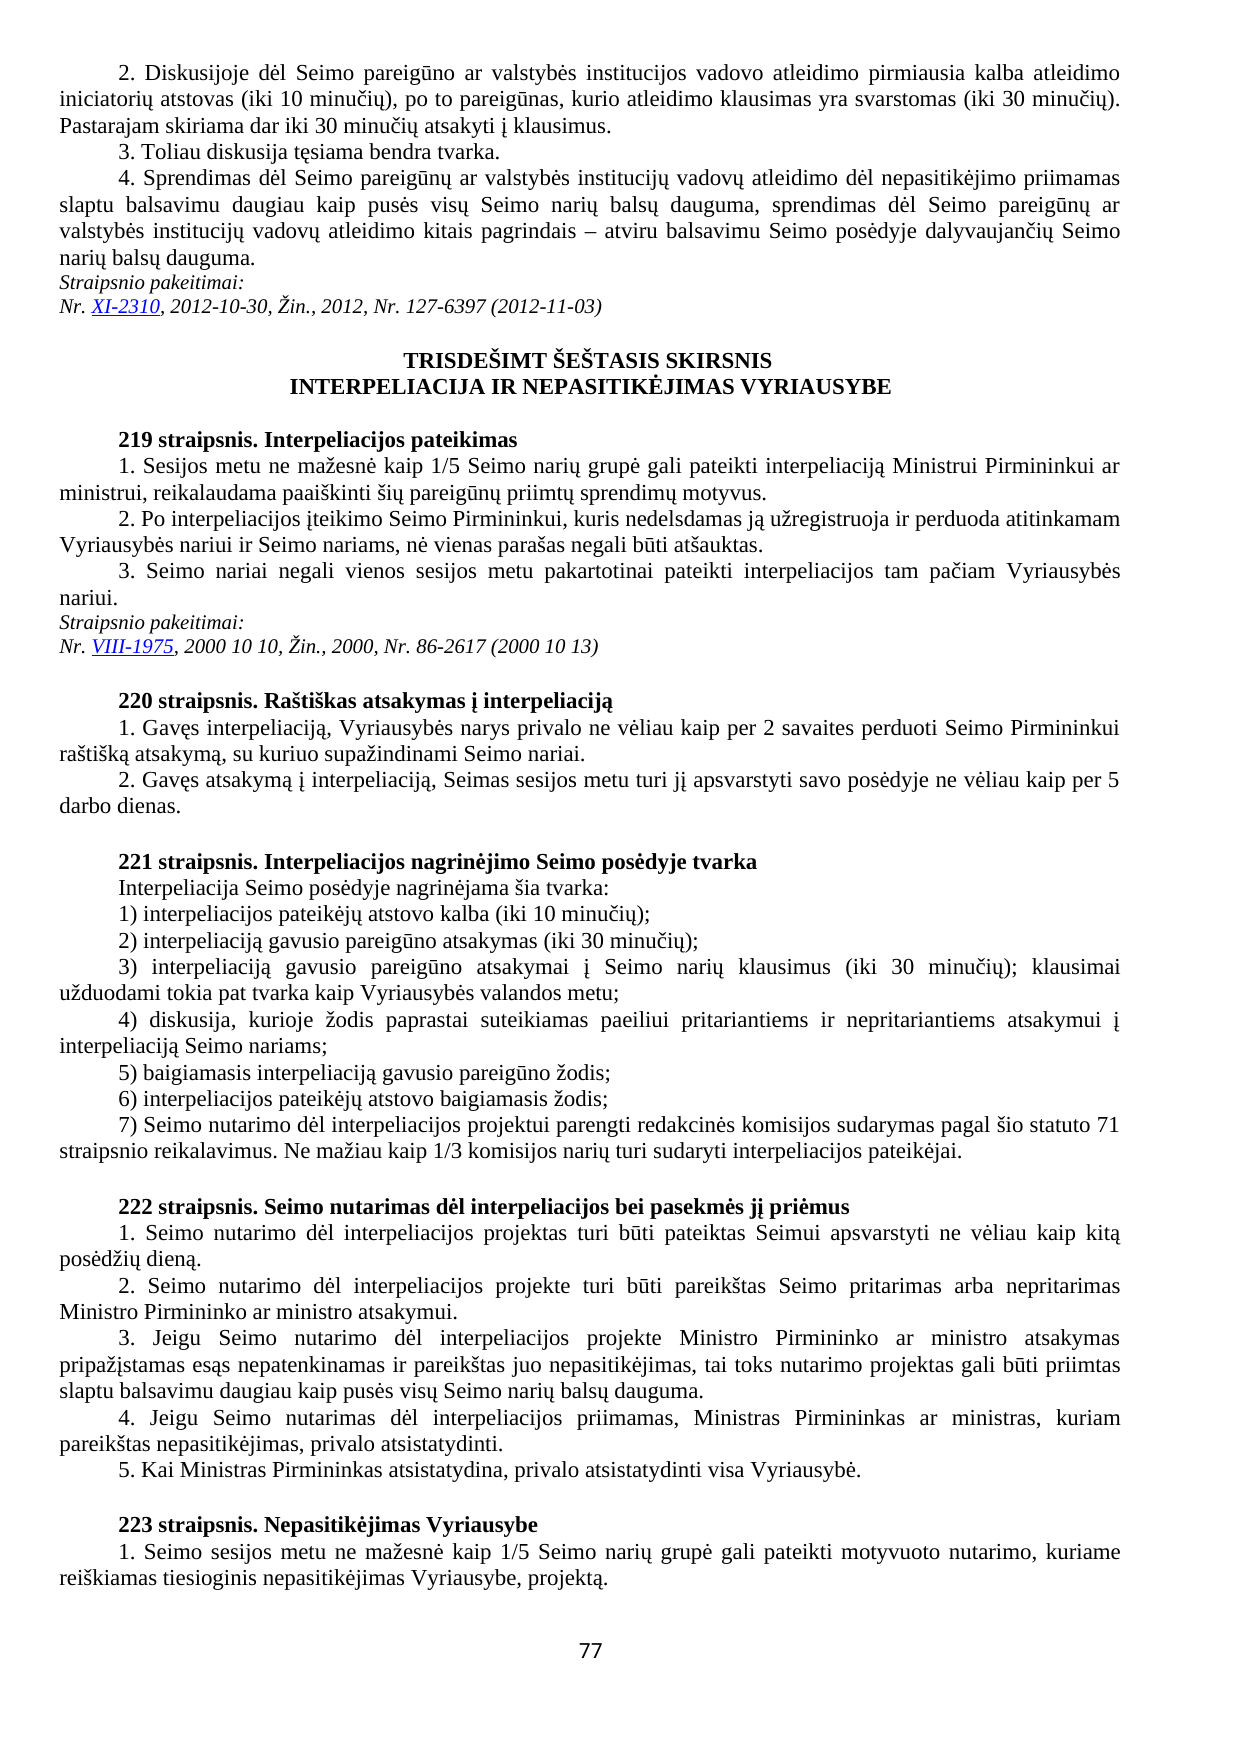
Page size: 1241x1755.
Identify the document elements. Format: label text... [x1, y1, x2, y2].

text Straipsnio pakeitimai: [59, 270, 1122, 294]
text 1) interpeliacijos pateikėjų atstovo kalba (iki 10 minučių); [59, 900, 1122, 927]
text 2. Diskusijoje dėl Seimo pareigūno ar valstybės institucijos vadovo atleidimo pirmiausia kalba atleidimo iniciatorių atstovas (iki 10 minučių), po to pareigūnas, kurio atleidimo klausimas yra svarstomas (iki 30 minučių). Pastarajam skiriama dar iki 30 minučių atsakyti į klausimus. [59, 59, 1122, 138]
text INTERPELIACIJA IR NEPASITIKĖJIMAS VYRIAUSYBE [59, 373, 1122, 399]
text 3. Toliau diskusija tęsiama bendra tvarka. [59, 138, 1122, 164]
text 5) baigiamasis interpeliaciją gavusio pareigūno žodis; [59, 1058, 1122, 1085]
text Straipsnio pakeitimai: [59, 610, 1122, 634]
text TRISDEŠIMT ŠEŠTASIS SKIRSNIS [59, 347, 1122, 373]
text 1. Seimo nutarimo dėl interpeliacijos projektas turi būti pateiktas Seimui apsvarstyti ne vėliau kaip kitą posėdžių dieną. [59, 1219, 1122, 1272]
text 2. Seimo nutarimo dėl interpeliacijos projekte turi būti pareikštas Seimo pritarimas arba nepritarimas Ministro Pirmininko ar ministro atsakymui. [59, 1272, 1122, 1324]
text 222 straipsnis. Seimo nutarimas dėl interpeliacijos bei pasekmės jį priėmus [59, 1193, 1122, 1219]
text 2) interpeliaciją gavusio pareigūno atsakymas (iki 30 minučių); [59, 927, 1122, 953]
text Interpeliacija Seimo posėdyje nagrinėjama šia tvarka: [59, 874, 1122, 900]
text 2. Po interpeliacijos įteikimo Seimo Pirmininkui, kuris nedelsdamas ją užregistruoja ir perduoda atitinkamam Vyriausybės nariui ir Seimo nariams, nė vienas parašas negali būti atšauktas. [59, 505, 1122, 558]
text 1. Seimo sesijos metu ne mažesnė kaip 1/5 Seimo narių grupė gali pateikti motyvuoto nutarimo, kuriame reiškiamas tiesioginis nepasitikėjimas Vyriausybe, projektą. [59, 1538, 1122, 1590]
text 7) Seimo nutarimo dėl interpeliacijos projektui parengti redakcinės komisijos sudarymas pagal šio statuto 71 straipsnio reikalavimus. Ne mažiau kaip 1/3 komisijos narių turi sudaryti interpeliacijos pateikėjai. [59, 1111, 1122, 1164]
text 1. Gavęs interpeliaciją, Vyriausybės narys privalo ne vėliau kaip per 2 savaites perduoti Seimo Pirmininkui raštišką atsakymą, su kuriuo supažindinami Seimo nariai. [59, 713, 1122, 766]
text Nr. VIII-1975, 2000 10 10, Žin., 2000, Nr. 86-2617 (2000 10 13) [59, 634, 1122, 658]
text 1. Sesijos metu ne mažesnė kaip 1/5 Seimo narių grupė gali pateikti interpeliaciją Ministrui Pirmininkui ar ministrui, reikalaudama paaiškinti šių pareigūnų priimtų sprendimų motyvus. [59, 452, 1122, 505]
text 219 straipsnis. Interpeliacijos pateikimas [59, 426, 1122, 452]
text 3) interpeliaciją gavusio pareigūno atsakymai į Seimo narių klausimus (iki 30 minučių); klausimai užduodami tokia pat tvarka kaip Vyriausybės valandos metu; [59, 953, 1122, 1006]
text 220 straipsnis. Raštiškas atsakymas į interpeliaciją [59, 687, 1122, 713]
text Nr. XI-2310, 2012-10-30, Žin., 2012, Nr. 127-6397 (2012-11-03) [59, 294, 1122, 318]
text 2. Gavęs atsakymą į interpeliaciją, Seimas sesijos metu turi jį apsvarstyti savo posėdyje ne vėliau kaip per 5 darbo dienas. [59, 766, 1122, 819]
text 4. Sprendimas dėl Seimo pareigūnų ar valstybės institucijų vadovų atleidimo dėl nepasitikėjimo priimamas slaptu balsavimu daugiau kaip pusės visų Seimo narių balsų dauguma, sprendimas dėl Seimo pareigūnų ar valstybės institucijų vadovų atleidimo kitais pagrindais – atviru balsavimu Seimo posėdyje dalyvaujančių Seimo narių balsų dauguma. [59, 164, 1122, 270]
text 3. Jeigu Seimo nutarimo dėl interpeliacijos projekte Ministro Pirmininko ar ministro atsakymas pripažįstamas esąs nepatenkinamas ir pareikštas juo nepasitikėjimas, tai toks nutarimo projektas gali būti priimtas slaptu balsavimu daugiau kaip pusės visų Seimo narių balsų dauguma. [59, 1324, 1122, 1403]
text 3. Seimo nariai negali vienos sesijos metu pakartotinai pateikti interpeliacijos tam pačiam Vyriausybės nariui. [59, 558, 1122, 610]
text 5. Kai Ministras Pirmininkas atsistatydina, privalo atsistatydinti visa Vyriausybė. [59, 1456, 1122, 1483]
text 223 straipsnis. Nepasitikėjimas Vyriausybe [59, 1511, 1122, 1538]
text 6) interpeliacijos pateikėjų atstovo baigiamasis žodis; [59, 1085, 1122, 1111]
text 221 straipsnis. Interpeliacijos nagrinėjimo Seimo posėdyje tvarka [59, 848, 1122, 874]
text 4. Jeigu Seimo nutarimas dėl interpeliacijos priimamas, Ministras Pirmininkas ar ministras, kuriam pareikštas nepasitikėjimas, privalo atsistatydinti. [59, 1403, 1122, 1456]
text 4) diskusija, kurioje žodis paprastai suteikiamas paeiliui pritariantiems ir nepritariantiems atsakymui į interpeliaciją Seimo nariams; [59, 1006, 1122, 1058]
